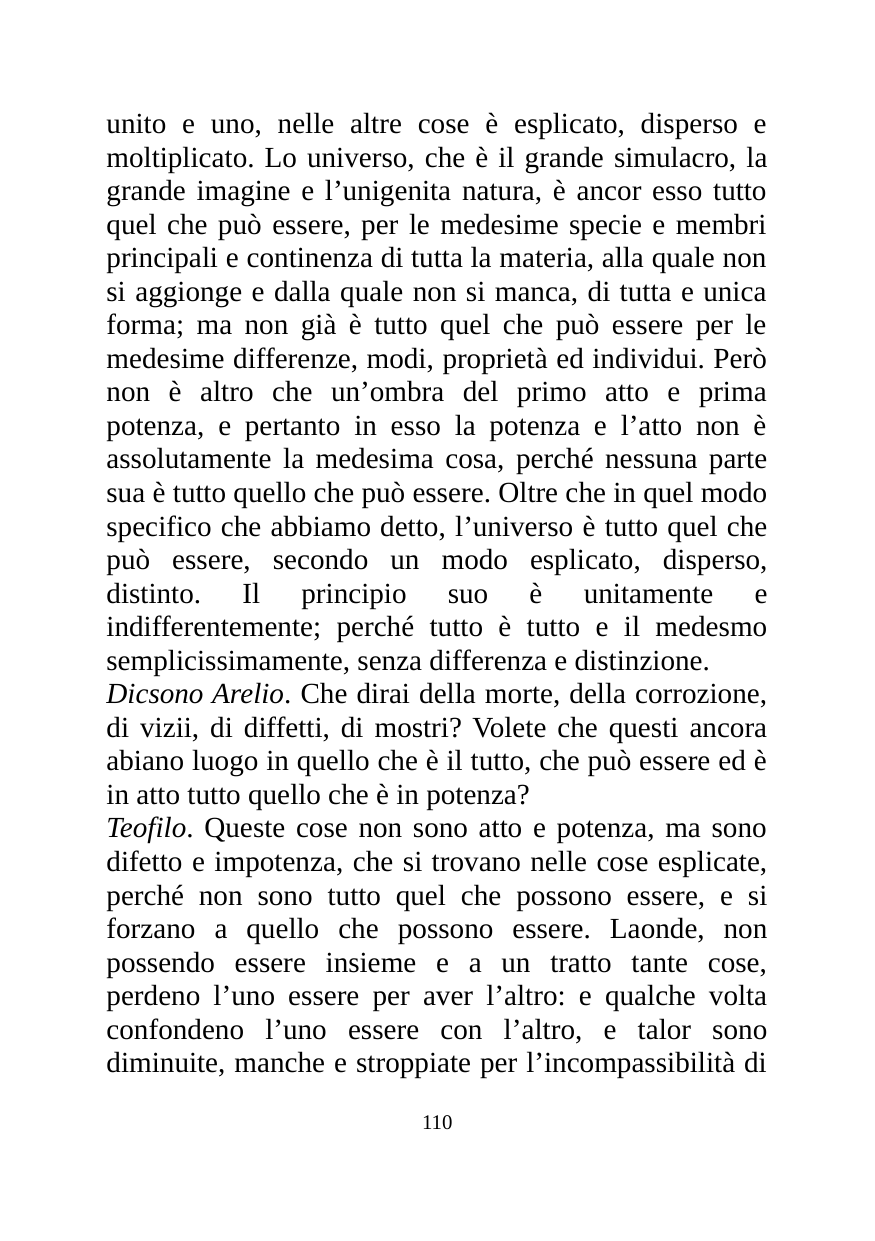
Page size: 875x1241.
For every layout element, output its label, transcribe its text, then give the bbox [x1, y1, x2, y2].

text Teofilo. Queste cose non sono atto e potenza, ma sono difetto e impotenza, che si trovano nelle cose esplicate, perché non sono tutto quel che possono essere, e si forzano a quello che possono essere. Laonde, non possendo essere insieme e a un tratto tante cose, perdeno l’uno essere per aver l’altro: e qualche volta confondeno l’uno essere con l’altro, e talor sono diminuite, manche e stroppiate per l’incompassibilità di [106, 811, 768, 1079]
text Dicsono Arelio. Che dirai della morte, della corrozione, di vizii, di diffetti, di mostri? Volete che questi ancora abiano luogo in quello che è il tutto, che può essere ed è in atto tutto quello che è in potenza? [106, 676, 768, 811]
text unito e uno, nelle altre cose è esplicato, disperso e moltiplicato. Lo universo, che è il grande simulacro, la grande imagine e l’unigenita natura, è ancor esso tutto quel che può essere, per le medesime specie e membri principali e continenza di tutta la materia, alla quale non si aggionge e dalla quale non si manca, di tutta e unica forma; ma non già è tutto quel che può essere per le medesime differenze, modi, proprietà ed individui. Però non è altro che un’ombra del primo atto e prima potenza, e pertanto in esso la potenza e l’atto non è assolutamente la medesima cosa, perché nessuna parte sua è tutto quello che può essere. Oltre che in quel modo specifico che abbiamo detto, l’universo è tutto quel che può essere, secondo un modo esplicato, disperso, distinto. Il principio suo è unitamente e indifferentemente; perché tutto è tutto e il medesmo semplicissimamente, senza differenza e distinzione. [106, 106, 768, 676]
